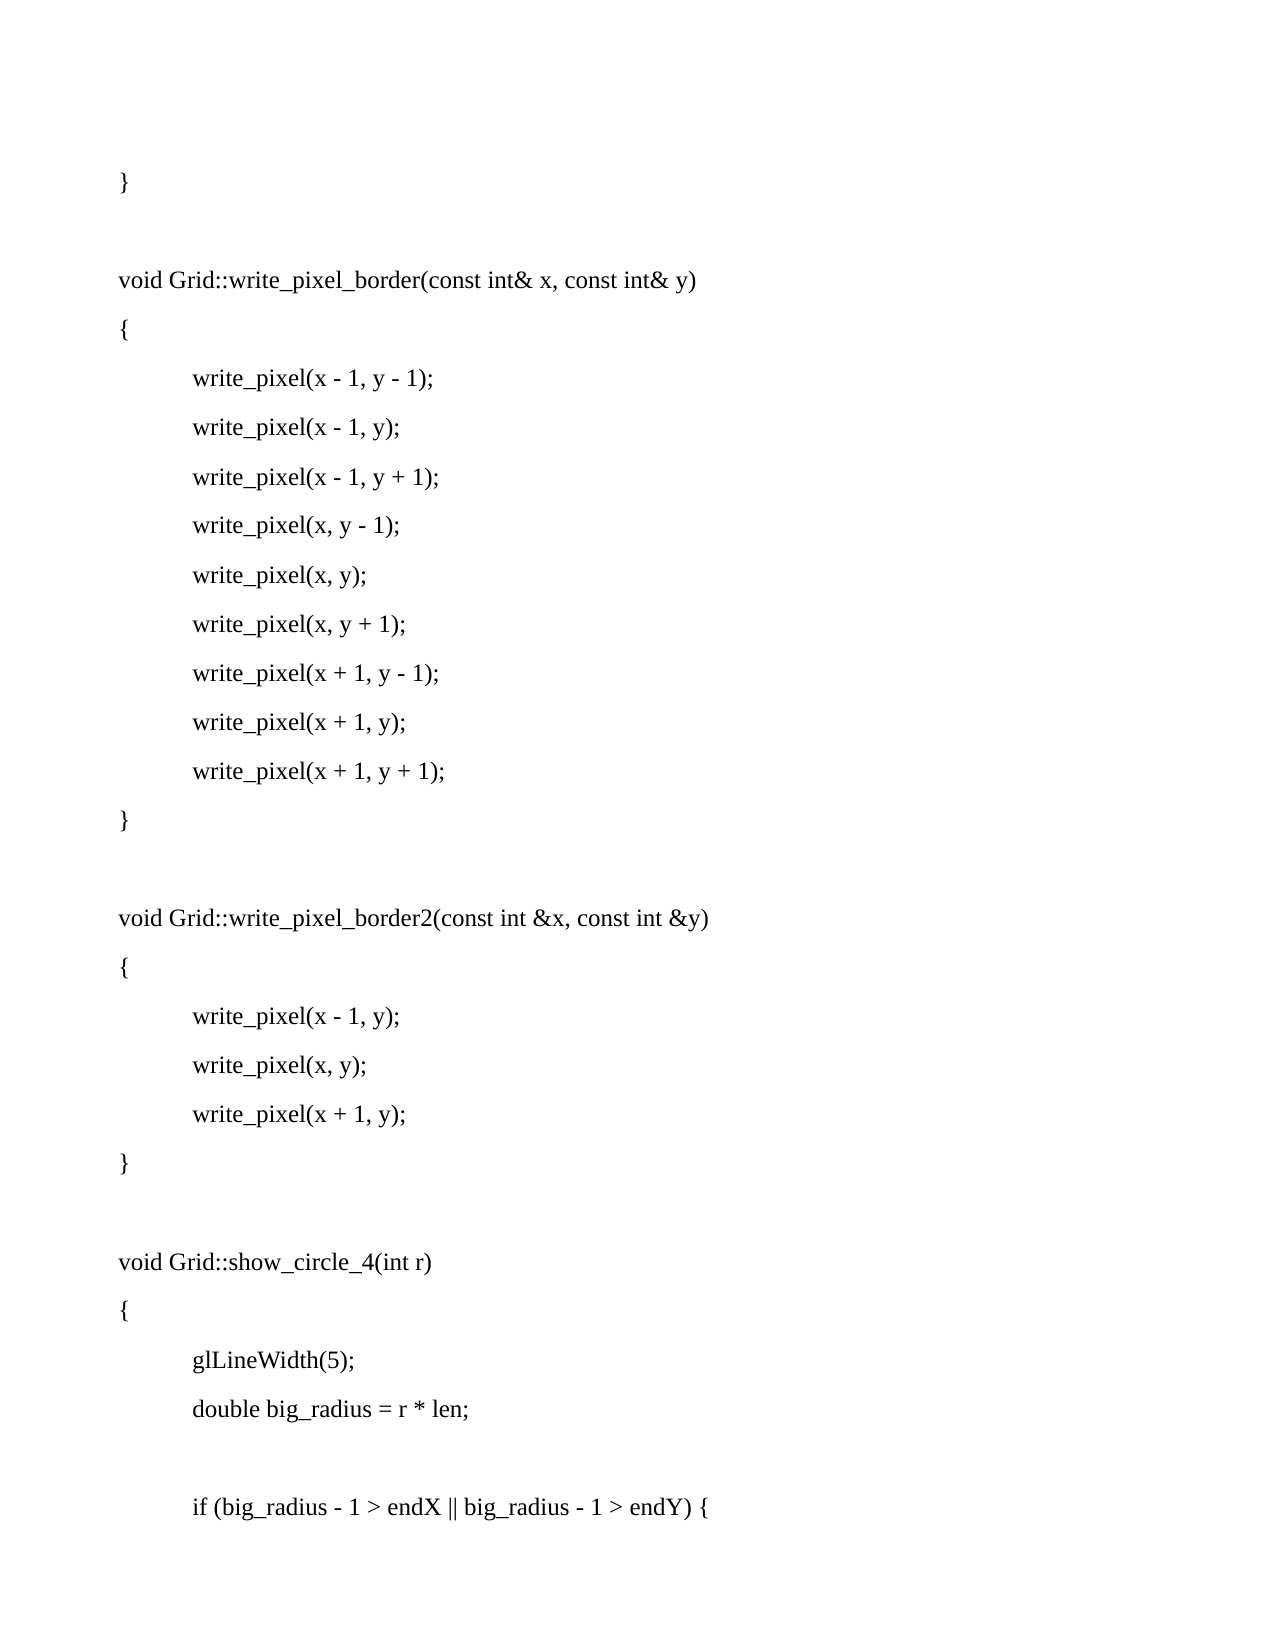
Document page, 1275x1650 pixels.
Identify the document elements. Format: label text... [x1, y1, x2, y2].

text write_pixel(x, y); [118, 1050, 1157, 1079]
text write_pixel(x - 1, y + 1); [118, 462, 1157, 490]
text write_pixel(x, y); [118, 560, 1157, 588]
text if (big_radius - 1 > endX || big_radius - 1 > endY) { [118, 1492, 1157, 1521]
text { [118, 952, 1157, 981]
text void Grid::write_pixel_border2(const int &x, const int &y) [118, 903, 1157, 932]
text write_pixel(x, y + 1); [118, 609, 1157, 637]
text write_pixel(x - 1, y); [118, 412, 1157, 441]
text write_pixel(x + 1, y); [118, 1099, 1157, 1128]
text { [118, 1296, 1157, 1324]
text write_pixel(x + 1, y + 1); [118, 756, 1157, 785]
text { [118, 314, 1157, 343]
text write_pixel(x + 1, y); [118, 707, 1157, 736]
text } [118, 167, 1157, 196]
text glLineWidth(5); [118, 1345, 1157, 1373]
text } [118, 805, 1157, 834]
text write_pixel(x + 1, y - 1); [118, 658, 1157, 687]
text write_pixel(x, y - 1); [118, 511, 1157, 539]
text write_pixel(x - 1, y); [118, 1001, 1157, 1030]
text } [118, 1148, 1157, 1177]
text write_pixel(x - 1, y - 1); [118, 363, 1157, 392]
text void Grid::write_pixel_border(const int& x, const int& y) [118, 265, 1157, 294]
text void Grid::show_circle_4(int r) [118, 1247, 1157, 1275]
text double big_radius = r * len; [118, 1394, 1157, 1422]
